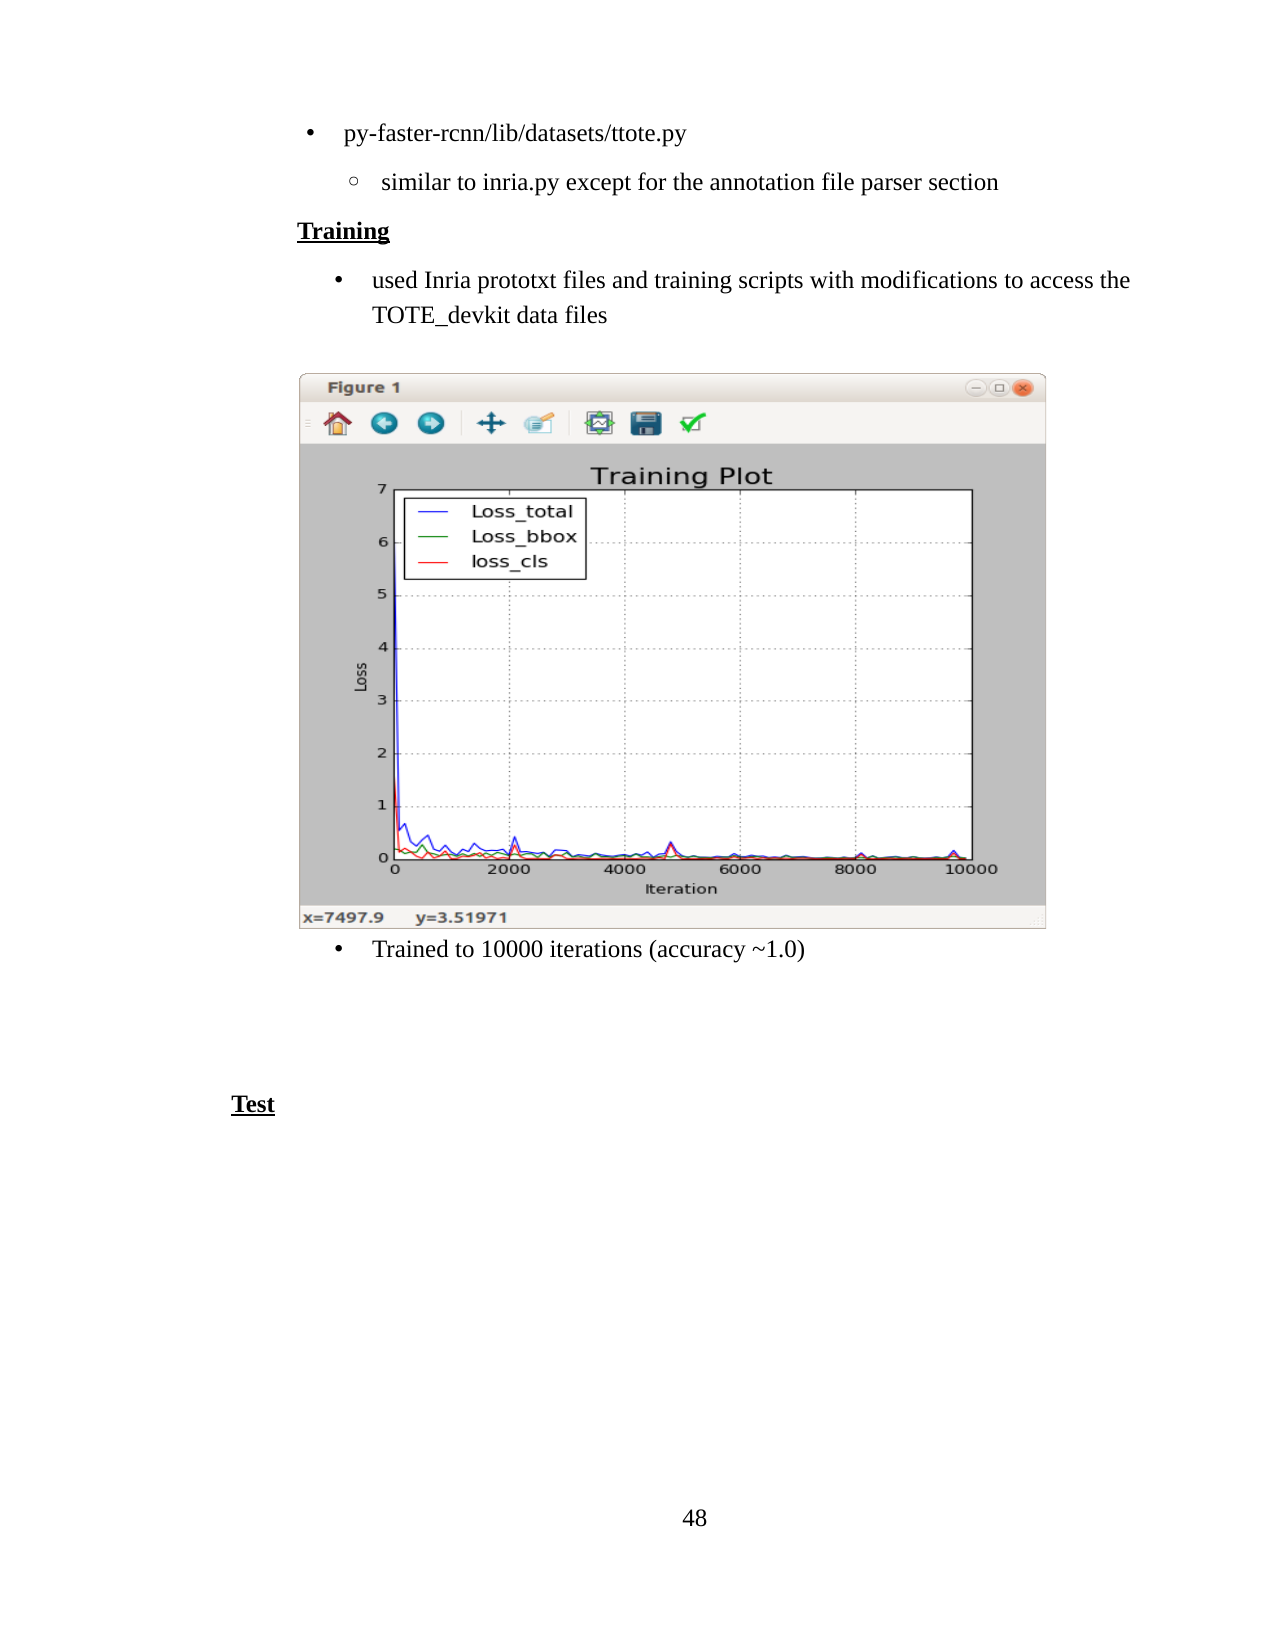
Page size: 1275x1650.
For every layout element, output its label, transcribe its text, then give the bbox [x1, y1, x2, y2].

list py-faster-rcnn/lib/datasets/ttote.py [306, 118, 1158, 147]
text Test [231, 1089, 1158, 1118]
picture [299, 373, 1047, 929]
list Trained to 10000 iterations (accuracy ~1.0) [334, 349, 1158, 963]
text Training [297, 216, 1158, 245]
list used Inria prototxt files and training scripts with modifications to access the TOTE_devkit data files [334, 265, 1158, 328]
list similar to inria.py except for the annotation file parser section [344, 167, 1158, 196]
